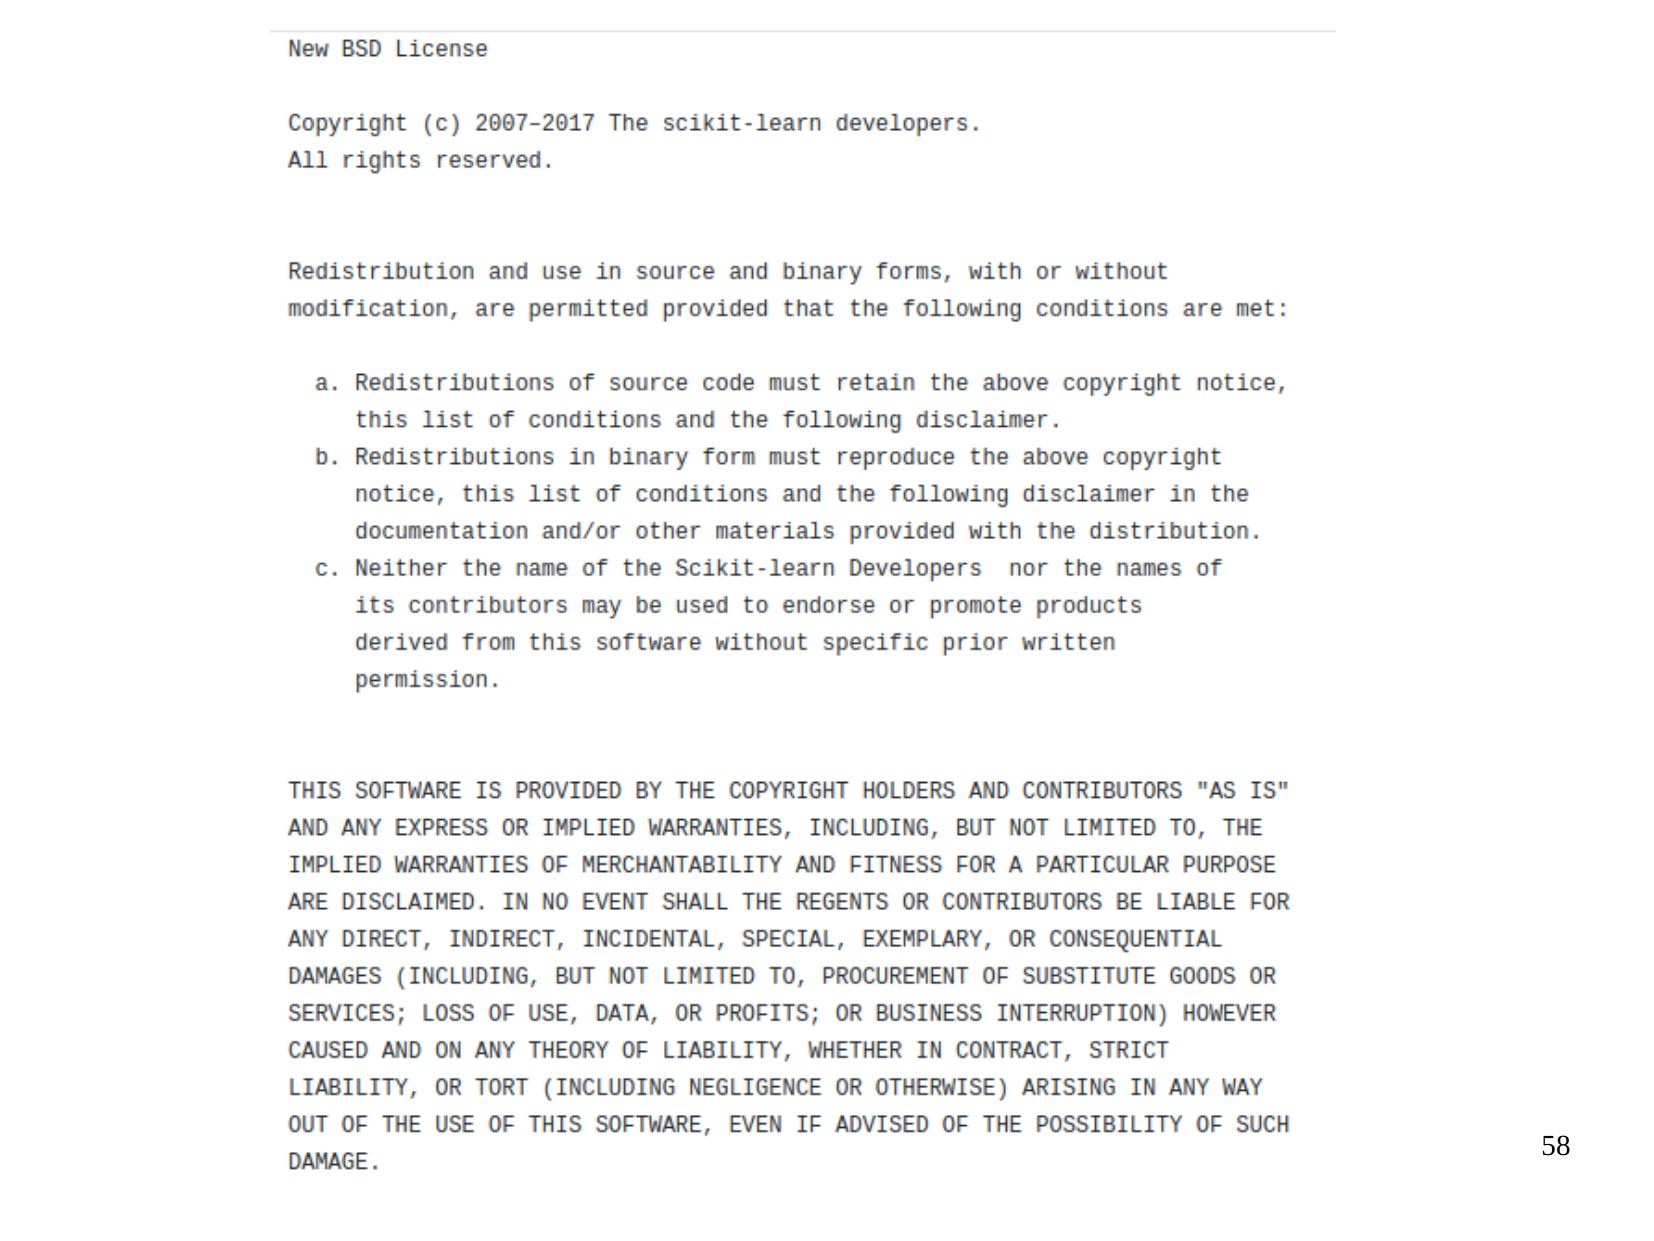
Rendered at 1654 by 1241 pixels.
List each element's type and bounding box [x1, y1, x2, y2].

picture [270, 29, 1336, 1203]
